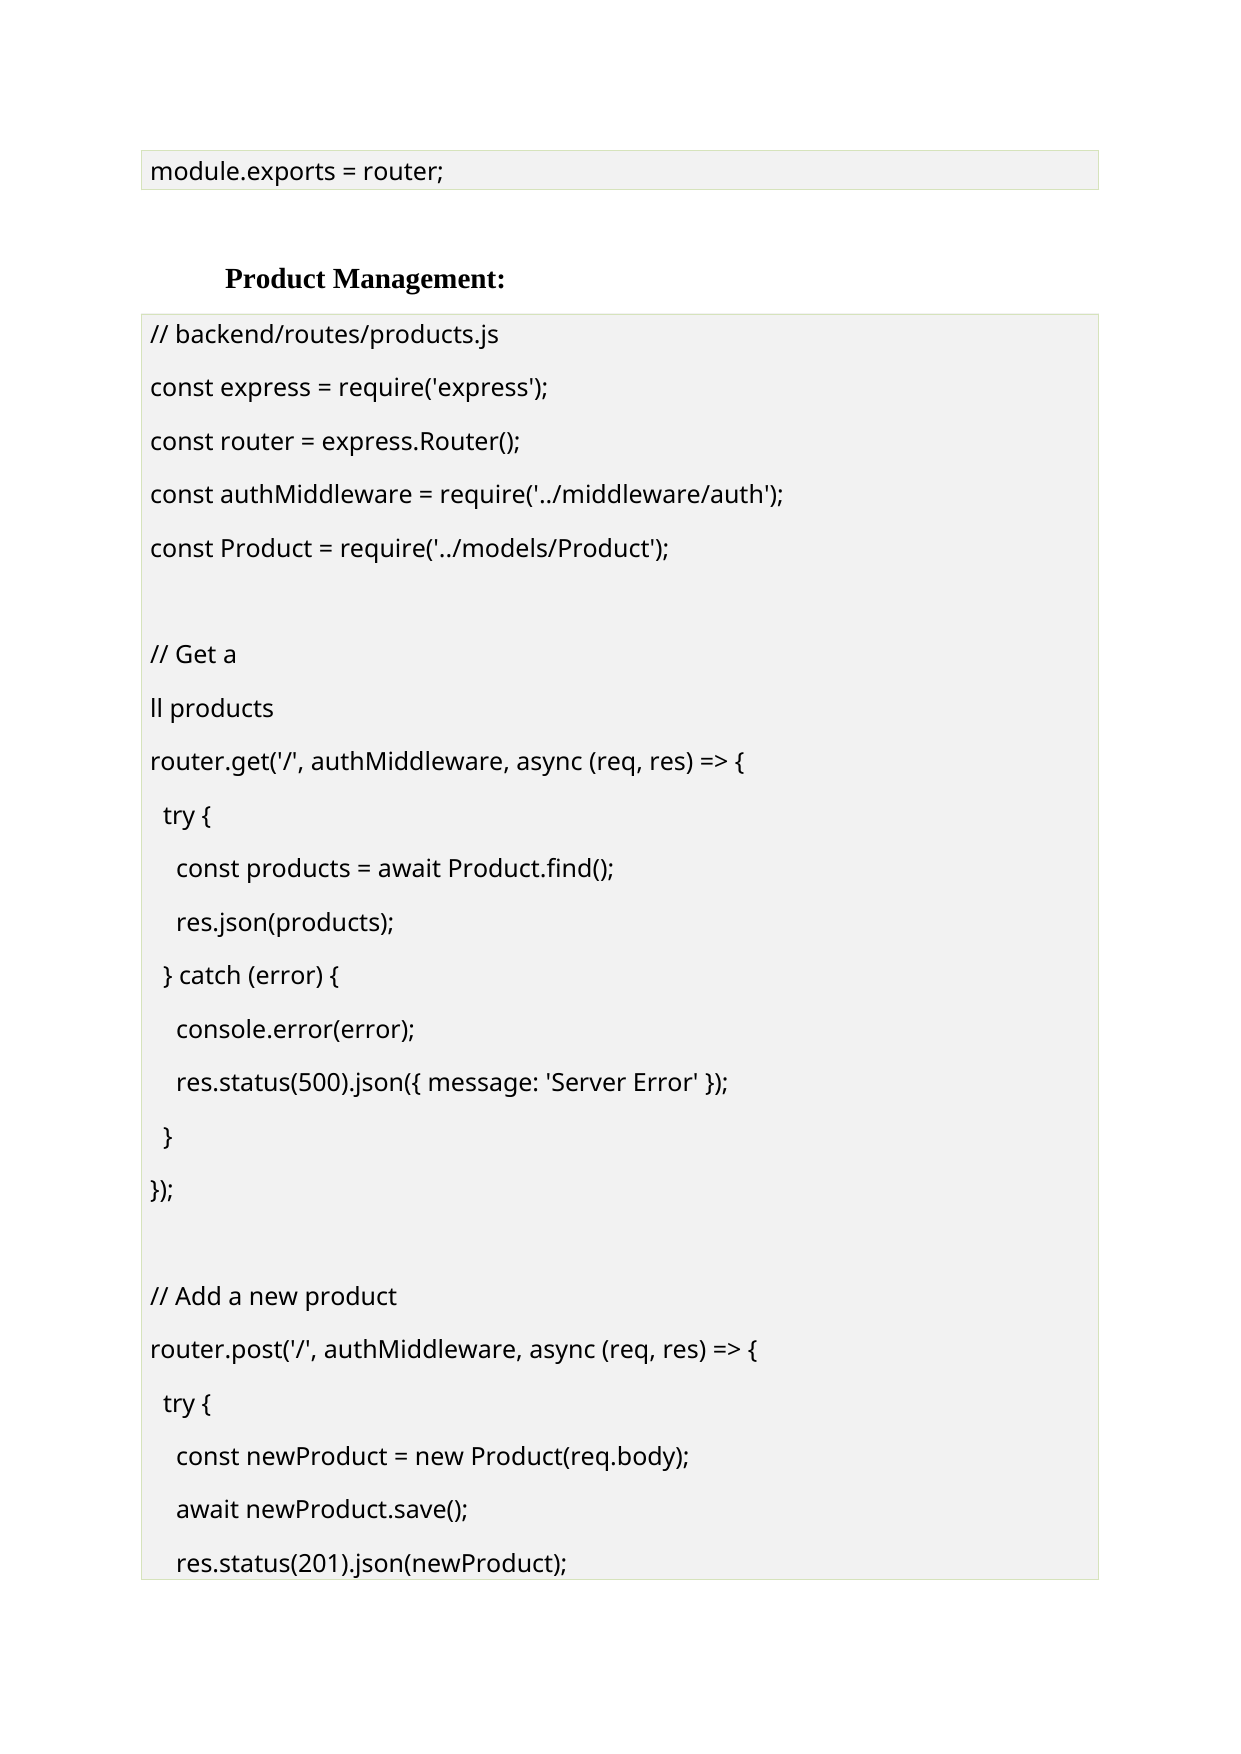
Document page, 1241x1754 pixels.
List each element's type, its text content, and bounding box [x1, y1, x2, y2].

text router.post('/', authMiddleware, async (req, res) => { [142, 1329, 1098, 1366]
text const products = await Product.find(); [142, 848, 1098, 885]
text // backend/routes/products.js [142, 315, 1098, 351]
text module.exports = router; [142, 151, 1098, 189]
text // Get a [142, 634, 1098, 671]
text }); [142, 1168, 1098, 1206]
text // Add a new product [142, 1275, 1098, 1312]
text try { [142, 1382, 1098, 1419]
text await newProduct.save(); [142, 1489, 1098, 1526]
text const newProduct = new Product(req.body); [142, 1436, 1098, 1473]
text res.status(500).json({ message: 'Server Error' }); [142, 1062, 1098, 1099]
text console.error(error); [142, 1008, 1098, 1045]
text const express = require('express'); [142, 367, 1098, 404]
text Product Management: [150, 262, 1090, 295]
text } [142, 1115, 1098, 1152]
text } catch (error) { [142, 955, 1098, 992]
text res.json(products); [142, 901, 1098, 938]
text ll products [142, 687, 1098, 725]
text router.get('/', authMiddleware, async (req, res) => { [142, 741, 1098, 778]
text res.status(201).json(newProduct); [142, 1542, 1098, 1579]
text const Product = require('../models/Product'); [142, 527, 1098, 564]
text try { [142, 794, 1098, 832]
text const authMiddleware = require('../middleware/auth'); [142, 474, 1098, 511]
text const router = express.Router(); [142, 420, 1098, 457]
